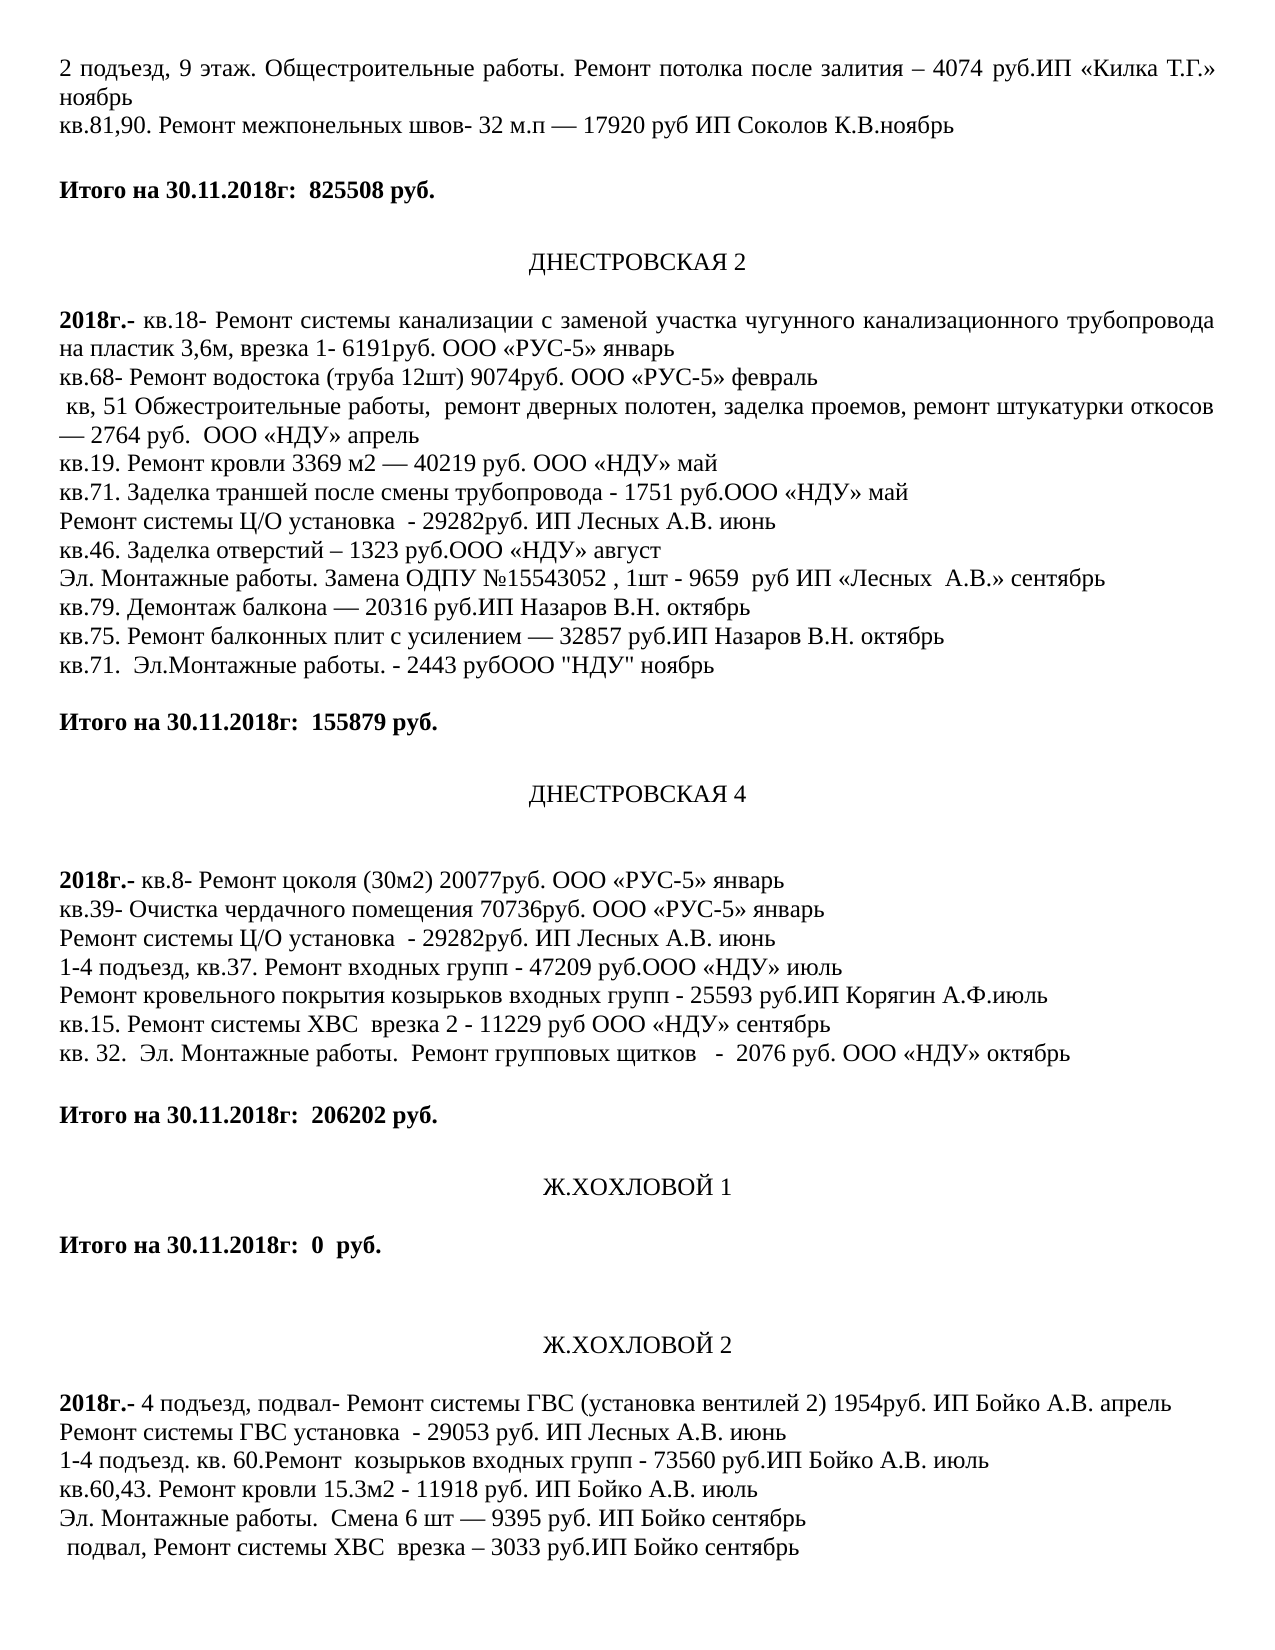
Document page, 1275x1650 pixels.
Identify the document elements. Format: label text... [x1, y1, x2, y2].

text кв.15. Ремонт системы ХВС врезка 2 - 11229 руб ООО «НДУ» сентябрь [59, 1009, 1216, 1038]
text Ремонт системы ГВС установка - 29053 руб. ИП Лесных А.В. июнь [59, 1417, 1216, 1446]
text кв.81,90. Ремонт межпонельных швов- 32 м.п — 17920 руб ИП Соколов К.В.ноябрь [59, 111, 1216, 139]
text кв.68- Ремонт водостока (труба 12шт) 9074руб. ООО «РУС-5» февраль [59, 362, 1216, 391]
text Ремонт системы Ц/О установка - 29282руб. ИП Лесных А.В. июнь [59, 506, 1216, 535]
text кв, 51 Обжестроительные работы, ремонт дверных полотен, заделка проемов, ремонт штукатурки откосов — 2764 руб. ООО «НДУ» апрель [59, 391, 1216, 448]
text Ремонт кровельного покрытия козырьков входных групп - 25593 руб.ИП Корягин А.Ф.июль [59, 980, 1216, 1009]
text кв.60,43. Ремонт кровли 15.3м2 - 11918 руб. ИП Бойко А.В. июль [59, 1474, 1216, 1503]
text 2 подъезд, 9 этаж. Общестроительные работы. Ремонт потолка после залития – 4074 руб.ИП «Килка Т.Г.» ноябрь [59, 53, 1216, 111]
text 2018г.- 4 подъезд, подвал- Ремонт системы ГВС (установка вентилей 2) 1954руб. ИП Бойко А.В. апрель [59, 1388, 1216, 1417]
text ДНЕСТРОВСКАЯ 2 [59, 247, 1216, 276]
text Итого на 30.11.2018г: 155879 руб. [59, 707, 1216, 736]
text кв. 32. Эл. Монтажные работы. Ремонт групповых щитков - 2076 руб. ООО «НДУ» октябрь [59, 1038, 1216, 1067]
text кв.79. Демонтаж балкона — 20316 руб.ИП Назаров В.Н. октябрь [59, 592, 1216, 621]
text Ж.ХОХЛОВОЙ 2 [59, 1331, 1216, 1359]
text Ж.ХОХЛОВОЙ 1 [59, 1172, 1216, 1201]
text Итого на 30.11.2018г: 825508 руб. [59, 175, 1216, 204]
text Эл. Монтажные работы. Замена ОДПУ №15543052 , 1шт - 9659 руб ИП «Лесных А.В.» сентябрь [59, 563, 1216, 592]
text кв.75. Ремонт балконных плит с усилением — 32857 руб.ИП Назаров В.Н. октябрь [59, 621, 1216, 650]
text 2018г.- кв.8- Ремонт цоколя (30м2) 20077руб. ООО «РУС-5» январь [59, 865, 1216, 894]
text Итого на 30.11.2018г: 206202 руб. [59, 1101, 1216, 1129]
text 1-4 подъезд, кв.37. Ремонт входных групп - 47209 руб.ООО «НДУ» июль [59, 952, 1216, 980]
text ДНЕСТРОВСКАЯ 4 [59, 779, 1216, 808]
text Эл. Монтажные работы. Смена 6 шт — 9395 руб. ИП Бойко сентябрь [59, 1503, 1216, 1532]
text кв.71. Эл.Монтажные работы. - 2443 рубООО "НДУ" ноябрь [59, 650, 1216, 678]
text 1-4 подъезд. кв. 60.Ремонт козырьков входных групп - 73560 руб.ИП Бойко А.В. июль [59, 1446, 1216, 1474]
text подвал, Ремонт системы ХВС врезка – 3033 руб.ИП Бойко сентябрь [59, 1532, 1216, 1561]
text Ремонт системы Ц/О установка - 29282руб. ИП Лесных А.В. июнь [59, 923, 1216, 952]
text Итого на 30.11.2018г: 0 руб. [59, 1230, 1216, 1259]
text кв.39- Очистка чердачного помещения 70736руб. ООО «РУС-5» январь [59, 894, 1216, 923]
text кв.71. Заделка траншей после смены трубопровода - 1751 руб.ООО «НДУ» май [59, 477, 1216, 506]
text кв.46. Заделка отверстий – 1323 руб.ООО «НДУ» август [59, 535, 1216, 563]
text 2018г.- кв.18- Ремонт системы канализации с заменой участка чугунного канализационного трубопровода на пластик 3,6м, врезка 1- 6191руб. ООО «РУС-5» январь [59, 305, 1216, 362]
text кв.19. Ремонт кровли 3369 м2 — 40219 руб. ООО «НДУ» май [59, 448, 1216, 477]
